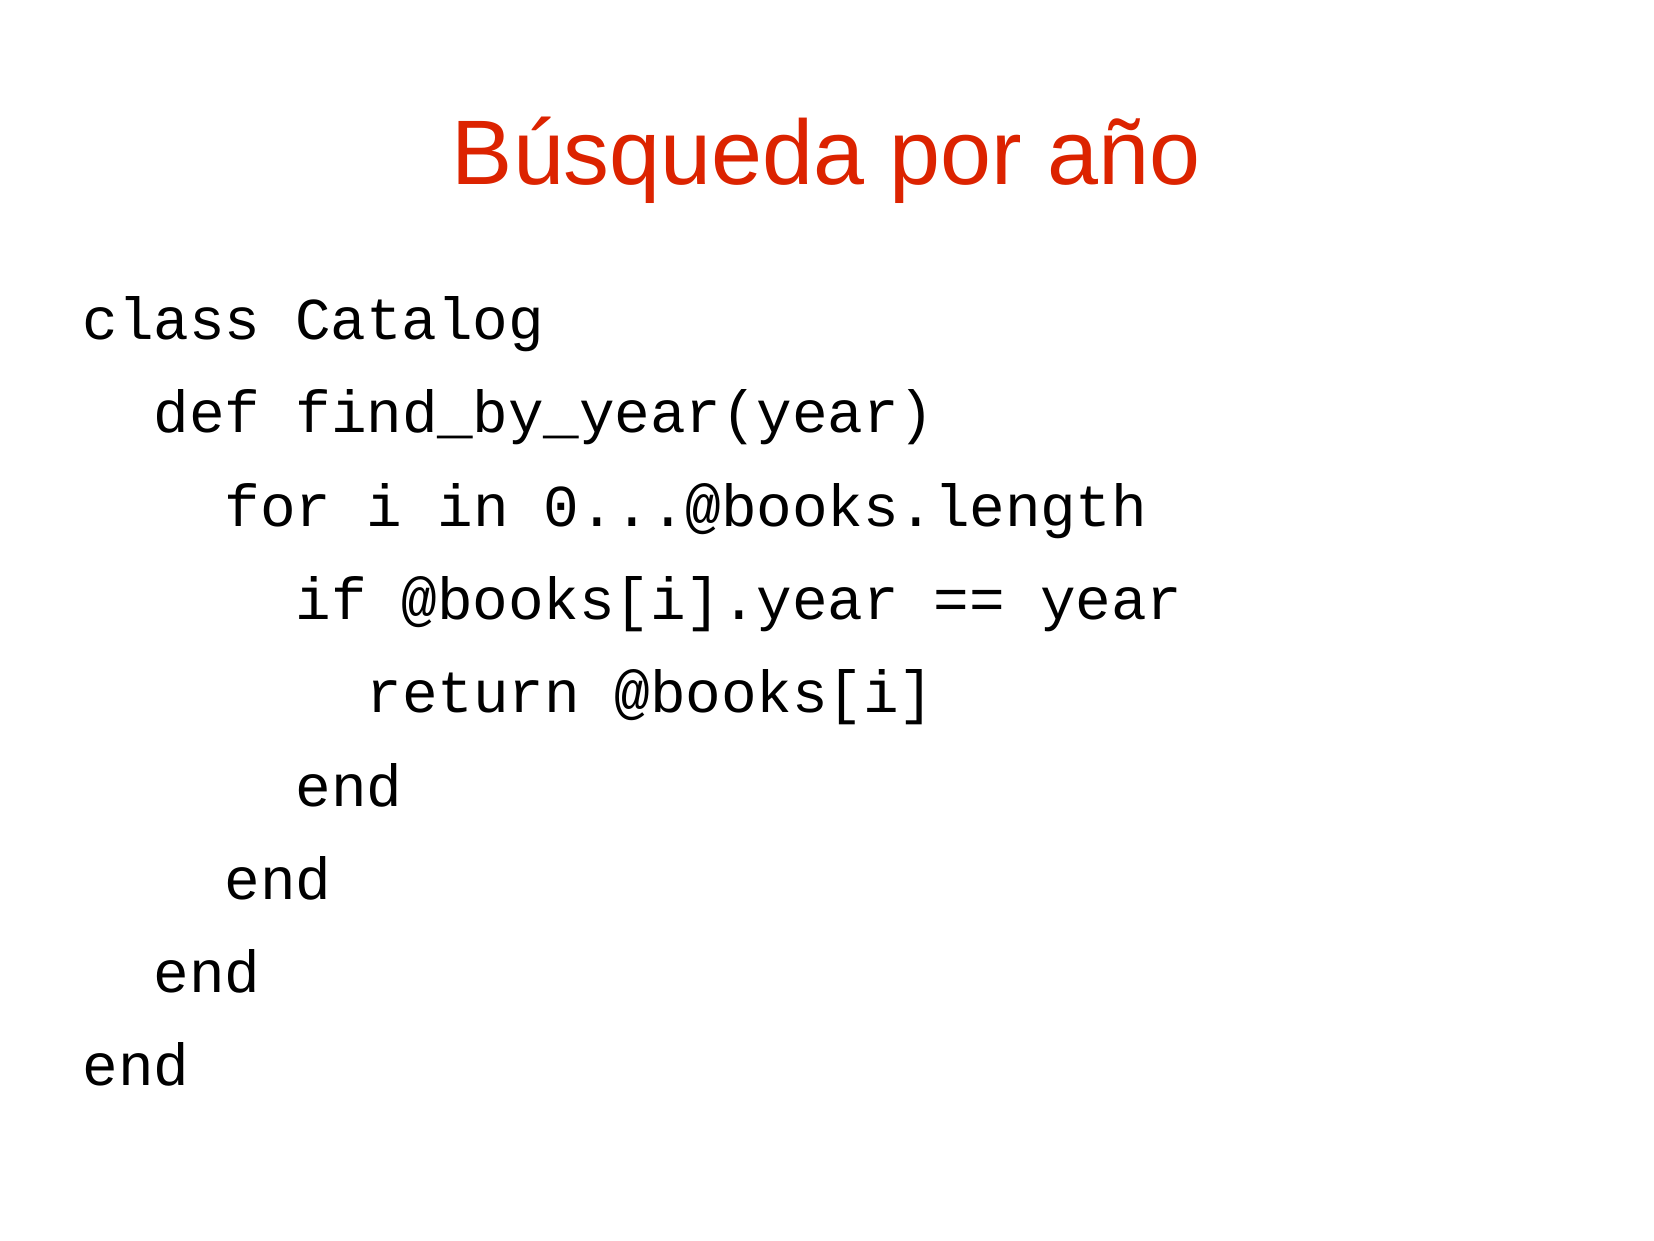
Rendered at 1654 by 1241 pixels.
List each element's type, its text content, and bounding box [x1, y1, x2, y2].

title Búsqueda por año [82, 49, 1571, 257]
list class Catalog def find_by_year(year) for i in 0...@books.length if @books[i].year == year return @books[i] end end end end [82, 290, 1571, 1109]
